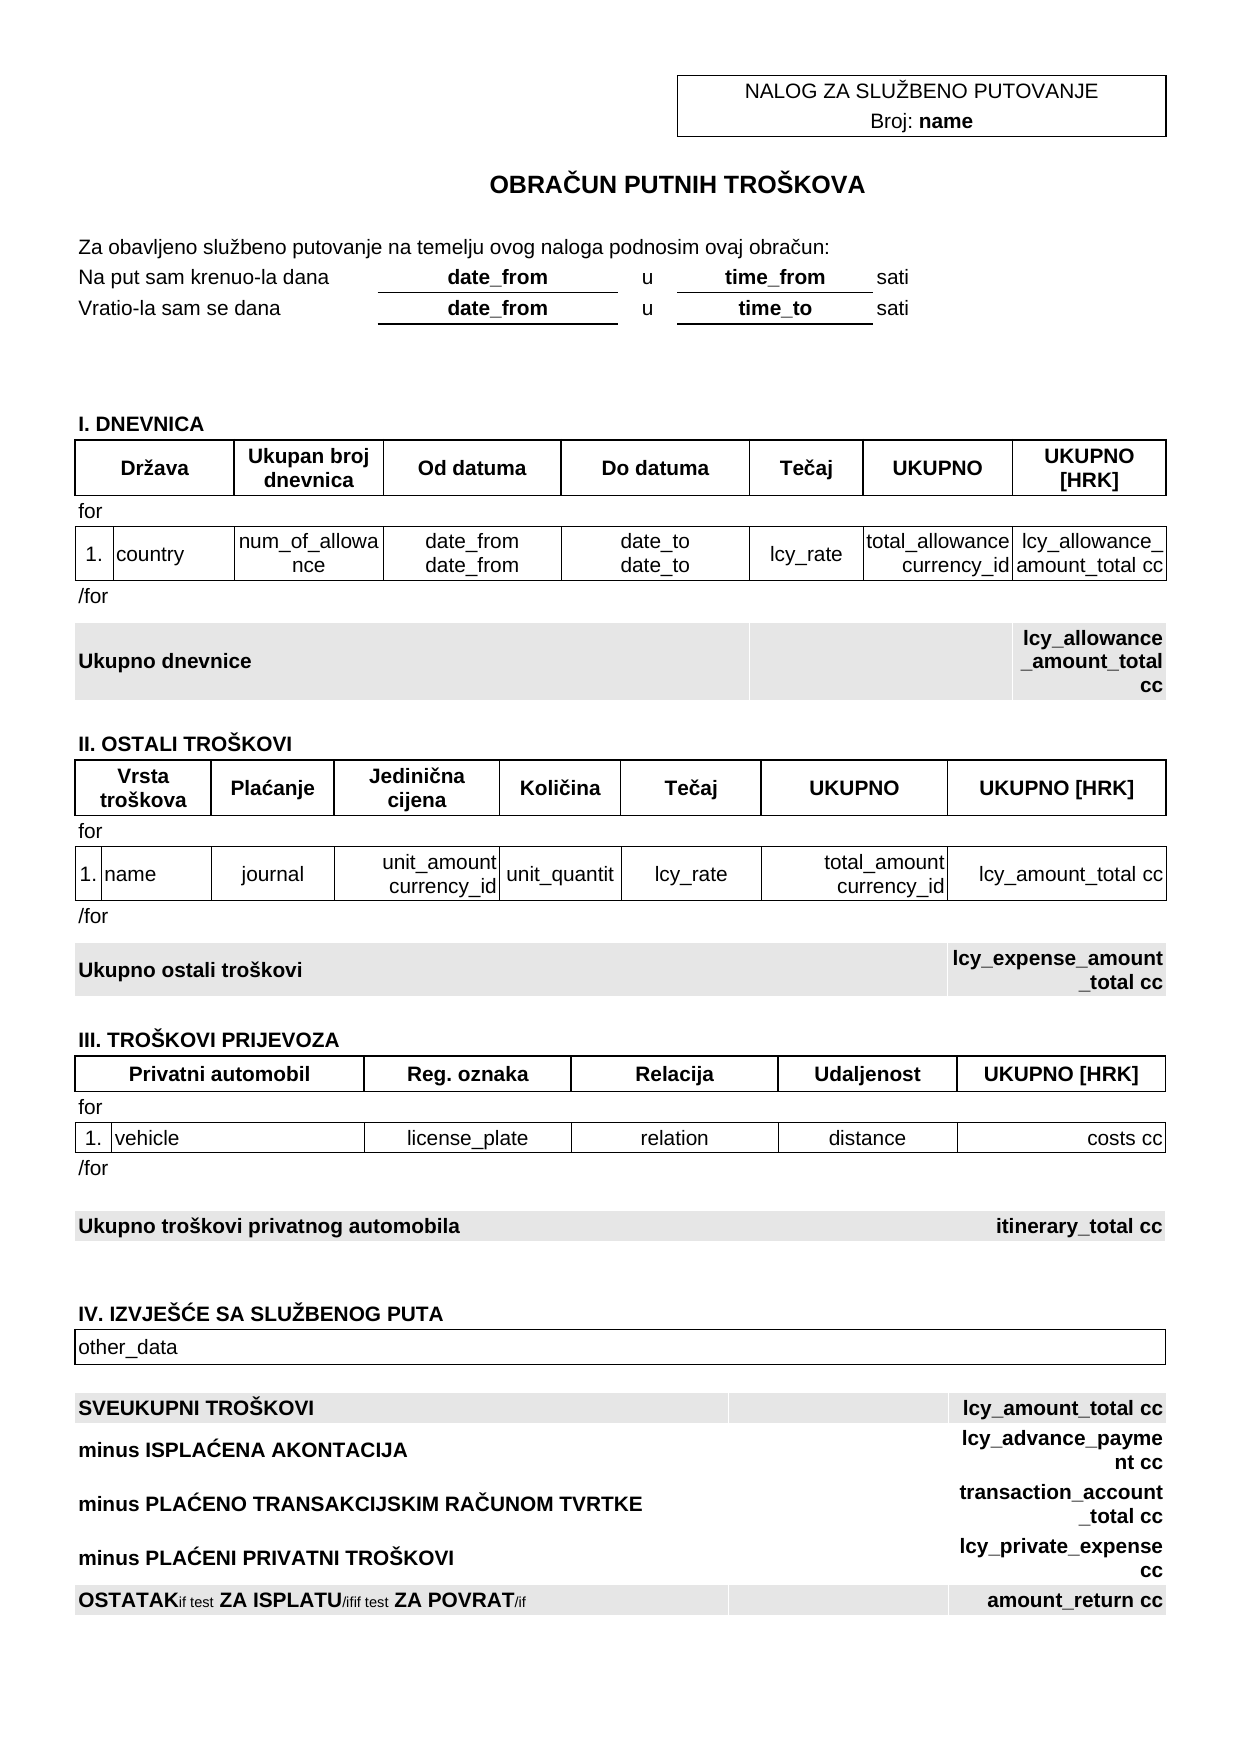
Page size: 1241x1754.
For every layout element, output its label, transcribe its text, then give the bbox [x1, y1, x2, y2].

table_header IV. IZVJEŠĆE SA SLUŽBENOG PUTA [75, 1299, 802, 1329]
table_cell [677, 354, 977, 385]
table_header III. TROŠKOVI PRIJEVOZA [75, 1025, 802, 1055]
table_cell for [75, 816, 721, 846]
table_cell /for [75, 901, 721, 931]
table_cell num_of_allowance [235, 527, 383, 580]
table_cell 1. [76, 847, 101, 900]
table_cell Jedinična cijena [335, 761, 499, 815]
table_cell [75, 106, 378, 136]
table_cell [978, 354, 1166, 385]
table_cell lcy_rate [622, 847, 761, 900]
table_cell [75, 323, 378, 354]
table_cell [761, 943, 947, 996]
table_cell Na put sam krenuo-la dana [75, 262, 378, 292]
table_cell [863, 623, 1012, 700]
table_cell [729, 1531, 948, 1585]
table_cell [378, 202, 618, 232]
table_cell /for [75, 1153, 802, 1182]
table_cell [978, 262, 1166, 292]
table_cell Ukupno ostali troškovi [75, 943, 621, 996]
table_cell [978, 292, 1166, 323]
table_cell OBRAČUN PUTNIH TROŠKOVA [378, 167, 977, 202]
table_cell amount_return cc [949, 1585, 1166, 1615]
table_cell [721, 931, 1166, 942]
table_cell UKUPNO [HRK] [948, 761, 1165, 815]
table_cell Ukupno troškovi privatnog automobila [75, 1211, 778, 1241]
table_cell u [618, 262, 677, 292]
table_header [399, 1644, 447, 1678]
table_cell total_amount currency_id [762, 847, 947, 900]
table_cell 1. [76, 1123, 111, 1152]
table_cell Tečaj [621, 761, 760, 815]
table_cell minus ISPLAĆENA AKONTACIJA [75, 1423, 728, 1477]
table_cell [802, 1153, 1165, 1182]
table_cell [75, 610, 1166, 622]
table_cell UKUPNO [HRK] [1013, 441, 1165, 494]
table_cell for [75, 1092, 802, 1122]
table_cell [729, 1585, 948, 1615]
table_cell [561, 623, 619, 700]
table_cell [75, 167, 378, 202]
table_cell [978, 323, 1166, 354]
table_cell name [102, 847, 211, 900]
table_cell lcy_private_expense cc [949, 1531, 1166, 1585]
table_header [618, 75, 677, 106]
table_cell [721, 816, 1166, 846]
table_cell Tečaj [750, 441, 862, 494]
table_cell [75, 354, 378, 385]
table_cell lcy_advance_payment cc [949, 1423, 1166, 1477]
table_cell Privatni automobil [76, 1057, 363, 1091]
table_cell lcy_allowance_amount_total cc [1013, 623, 1166, 700]
table_cell Za obavljeno službeno putovanje na temelju ovog naloga podnosim ovaj obračun: [75, 232, 977, 262]
table_cell vehicle [112, 1123, 364, 1152]
table_cell [957, 1211, 963, 1241]
table_cell [618, 136, 677, 167]
table_header [790, 1644, 838, 1678]
table_cell u [618, 292, 677, 323]
table_cell unit_quantit [500, 847, 621, 900]
table_cell [75, 202, 378, 232]
table_cell lcy_amount_total cc [948, 847, 1166, 900]
table_cell Vrsta troškova [76, 761, 210, 815]
table_cell distance [779, 1123, 957, 1152]
table_cell Relacija [572, 1057, 777, 1091]
table_cell date_from [378, 293, 618, 323]
table_cell Od datuma [384, 441, 560, 494]
table_cell Do datuma [562, 441, 749, 494]
table_header [729, 1393, 948, 1423]
table_cell Udaljenost [779, 1057, 956, 1091]
table_cell 1. [76, 527, 113, 580]
table_cell [75, 931, 721, 942]
table_cell [618, 354, 677, 385]
table_cell lcy_allowance_amount_total cc [1013, 527, 1166, 580]
table_cell total_allowance currency_id [864, 527, 1012, 580]
table_cell sati [873, 262, 977, 292]
table_header [838, 1644, 1166, 1678]
table_cell for [75, 496, 1166, 526]
table_cell other_data [76, 1330, 1165, 1364]
table_cell Plaćanje [212, 761, 333, 815]
table_header [721, 729, 1166, 759]
table_cell [721, 901, 1166, 931]
table_cell Vratio-la sam se dana [75, 292, 378, 323]
table_header [75, 1644, 399, 1678]
table_cell Reg. oznaka [365, 1057, 570, 1091]
table_cell unit_amount currency_id [335, 847, 499, 900]
table_header II. OSTALI TROŠKOVI [75, 729, 721, 759]
table_cell date_from [378, 262, 618, 292]
table_cell [978, 202, 1166, 232]
table_cell [978, 137, 1166, 167]
table_cell UKUPNO [762, 761, 947, 815]
table_cell lcy_rate [750, 527, 863, 580]
table_cell license_plate [365, 1123, 571, 1152]
table_cell [978, 232, 1166, 262]
table_header NALOG ZA SLUŽBENO PUTOVANJE [678, 76, 1165, 106]
table_header SVEUKUPNI TROŠKOVI [75, 1393, 728, 1423]
table_cell [978, 167, 1166, 202]
table_cell OSTATAKif test ZA ISPLATU/ifif test ZA POVRAT/if [75, 1585, 728, 1615]
table_cell itinerary_total cc [963, 1211, 1165, 1241]
table_cell sati [873, 292, 977, 323]
table_cell [778, 1211, 957, 1241]
table_cell [677, 202, 977, 232]
table_header [802, 1299, 1165, 1329]
table_cell date_to date_to [562, 527, 749, 580]
table_header [447, 1644, 789, 1678]
table_cell costs cc [958, 1123, 1165, 1152]
table_cell time_to [677, 293, 873, 323]
table_cell time_from [677, 262, 873, 292]
table_cell UKUPNO [HRK] [958, 1057, 1165, 1091]
table_cell relation [572, 1123, 778, 1152]
table_cell [618, 106, 677, 136]
table_cell minus PLAĆENI PRIVATNI TROŠKOVI [75, 1531, 728, 1585]
table_cell [729, 1423, 948, 1477]
table_header I. DNEVNICA [75, 409, 1166, 439]
table_cell [750, 623, 863, 700]
table_cell journal [212, 847, 334, 900]
table_cell [378, 323, 977, 354]
table_cell [378, 106, 618, 136]
table_cell [75, 1183, 802, 1211]
table_cell Država [76, 441, 233, 494]
table_cell [621, 943, 761, 996]
table_header [802, 1025, 1165, 1055]
table_cell transaction_account_total cc [949, 1477, 1166, 1531]
table_cell [619, 623, 749, 700]
table_cell date_from date_from [384, 527, 561, 580]
table_cell [378, 136, 618, 167]
table_cell Količina [500, 761, 620, 815]
table_cell [75, 136, 378, 167]
table_header lcy_amount_total cc [949, 1393, 1166, 1423]
table_cell minus PLAĆENO TRANSAKCIJSKIM RAČUNOM TVRTKE [75, 1477, 728, 1531]
table_cell lcy_expense_amount_total cc [948, 943, 1166, 996]
table_cell Broj: name [678, 106, 1165, 136]
table_cell country [114, 527, 234, 580]
table_cell UKUPNO [864, 441, 1012, 494]
table_cell [378, 354, 618, 385]
table_header [75, 75, 378, 106]
table_cell Ukupno dnevnice [75, 623, 561, 700]
table_cell [802, 1092, 1165, 1122]
table_cell [618, 202, 677, 232]
table_cell [677, 137, 977, 167]
table_cell [729, 1477, 948, 1531]
table_header [378, 75, 618, 106]
table_cell [802, 1183, 1165, 1211]
table_cell Ukupan broj dnevnica [235, 441, 383, 494]
table_cell /for [75, 581, 1166, 610]
